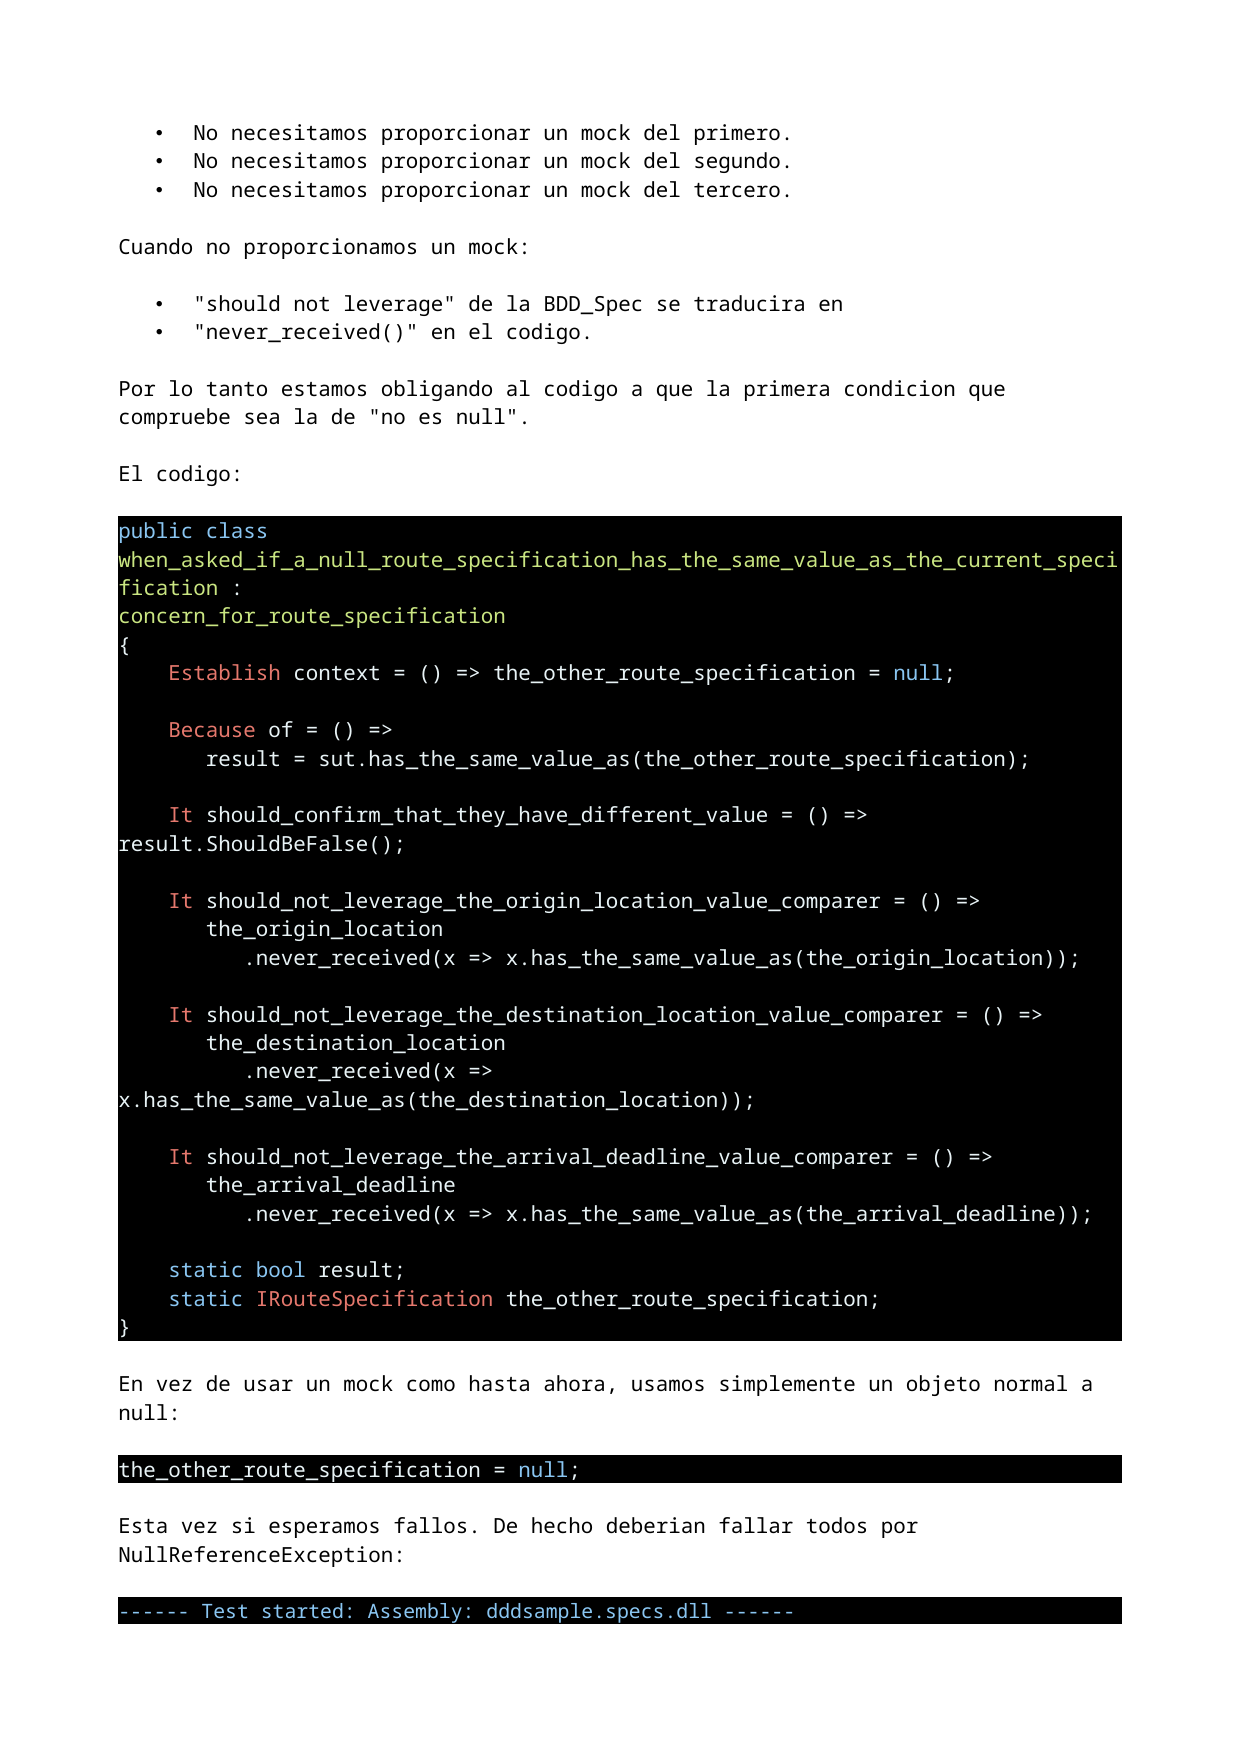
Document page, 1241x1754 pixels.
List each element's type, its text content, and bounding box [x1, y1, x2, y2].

text Because of = () => [118, 715, 1122, 744]
text .never_received(x => x.has_the_same_value_as(the_arrival_deadline)); [118, 1199, 1122, 1227]
text It should_confirm_that_they_have_different_value = () => result.ShouldBeFalse(); [118, 801, 1122, 857]
text the_destination_location [118, 1028, 1122, 1057]
text static bool result; [118, 1256, 1122, 1284]
list No necesitamos proporcionar un mock del segundo. [156, 147, 1122, 175]
text Establish context = () => the_other_route_specification = null; [118, 658, 1122, 687]
text It should_not_leverage_the_destination_location_value_comparer = () => [118, 1000, 1122, 1028]
text Por lo tanto estamos obligando al codigo a que la primera condicion que compruebe sea la de "no es null". [118, 374, 1122, 431]
text Esta vez si esperamos fallos. De hecho deberian fallar todos por NullReferenceException: [118, 1512, 1122, 1568]
list "never_received()" en el codigo. [156, 317, 1122, 346]
text Cuando no proporcionamos un mock: [118, 232, 1122, 260]
text .never_received(x => x.has_the_same_value_as(the_destination_location)); [118, 1057, 1122, 1113]
text En vez de usar un mock como hasta ahora, usamos simplemente un objeto normal a null: [118, 1369, 1122, 1426]
text public class when_asked_if_a_null_route_specification_has_the_same_value_as_the_current_specification : [118, 516, 1122, 602]
text It should_not_leverage_the_arrival_deadline_value_comparer = () => [118, 1142, 1122, 1170]
text static IRouteSpecification the_other_route_specification; [118, 1284, 1122, 1312]
text .never_received(x => x.has_the_same_value_as(the_origin_location)); [118, 943, 1122, 971]
list No necesitamos proporcionar un mock del tercero. [156, 175, 1122, 203]
text result = sut.has_the_same_value_as(the_other_route_specification); [118, 744, 1122, 772]
text ------ Test started: Assembly: dddsample.specs.dll ------ [118, 1597, 1122, 1624]
text It should_not_leverage_the_origin_location_value_comparer = () => [118, 886, 1122, 914]
text the_other_route_specification = null; [118, 1455, 1122, 1483]
text { [118, 630, 1122, 658]
list "should not leverage" de la BDD_Spec se traducira en [156, 289, 1122, 317]
list No necesitamos proporcionar un mock del primero. [156, 118, 1122, 147]
text the_origin_location [118, 914, 1122, 943]
text the_arrival_deadline [118, 1170, 1122, 1199]
text El codigo: [118, 459, 1122, 488]
text concern_for_route_specification [118, 602, 1122, 630]
text } [118, 1312, 1122, 1341]
